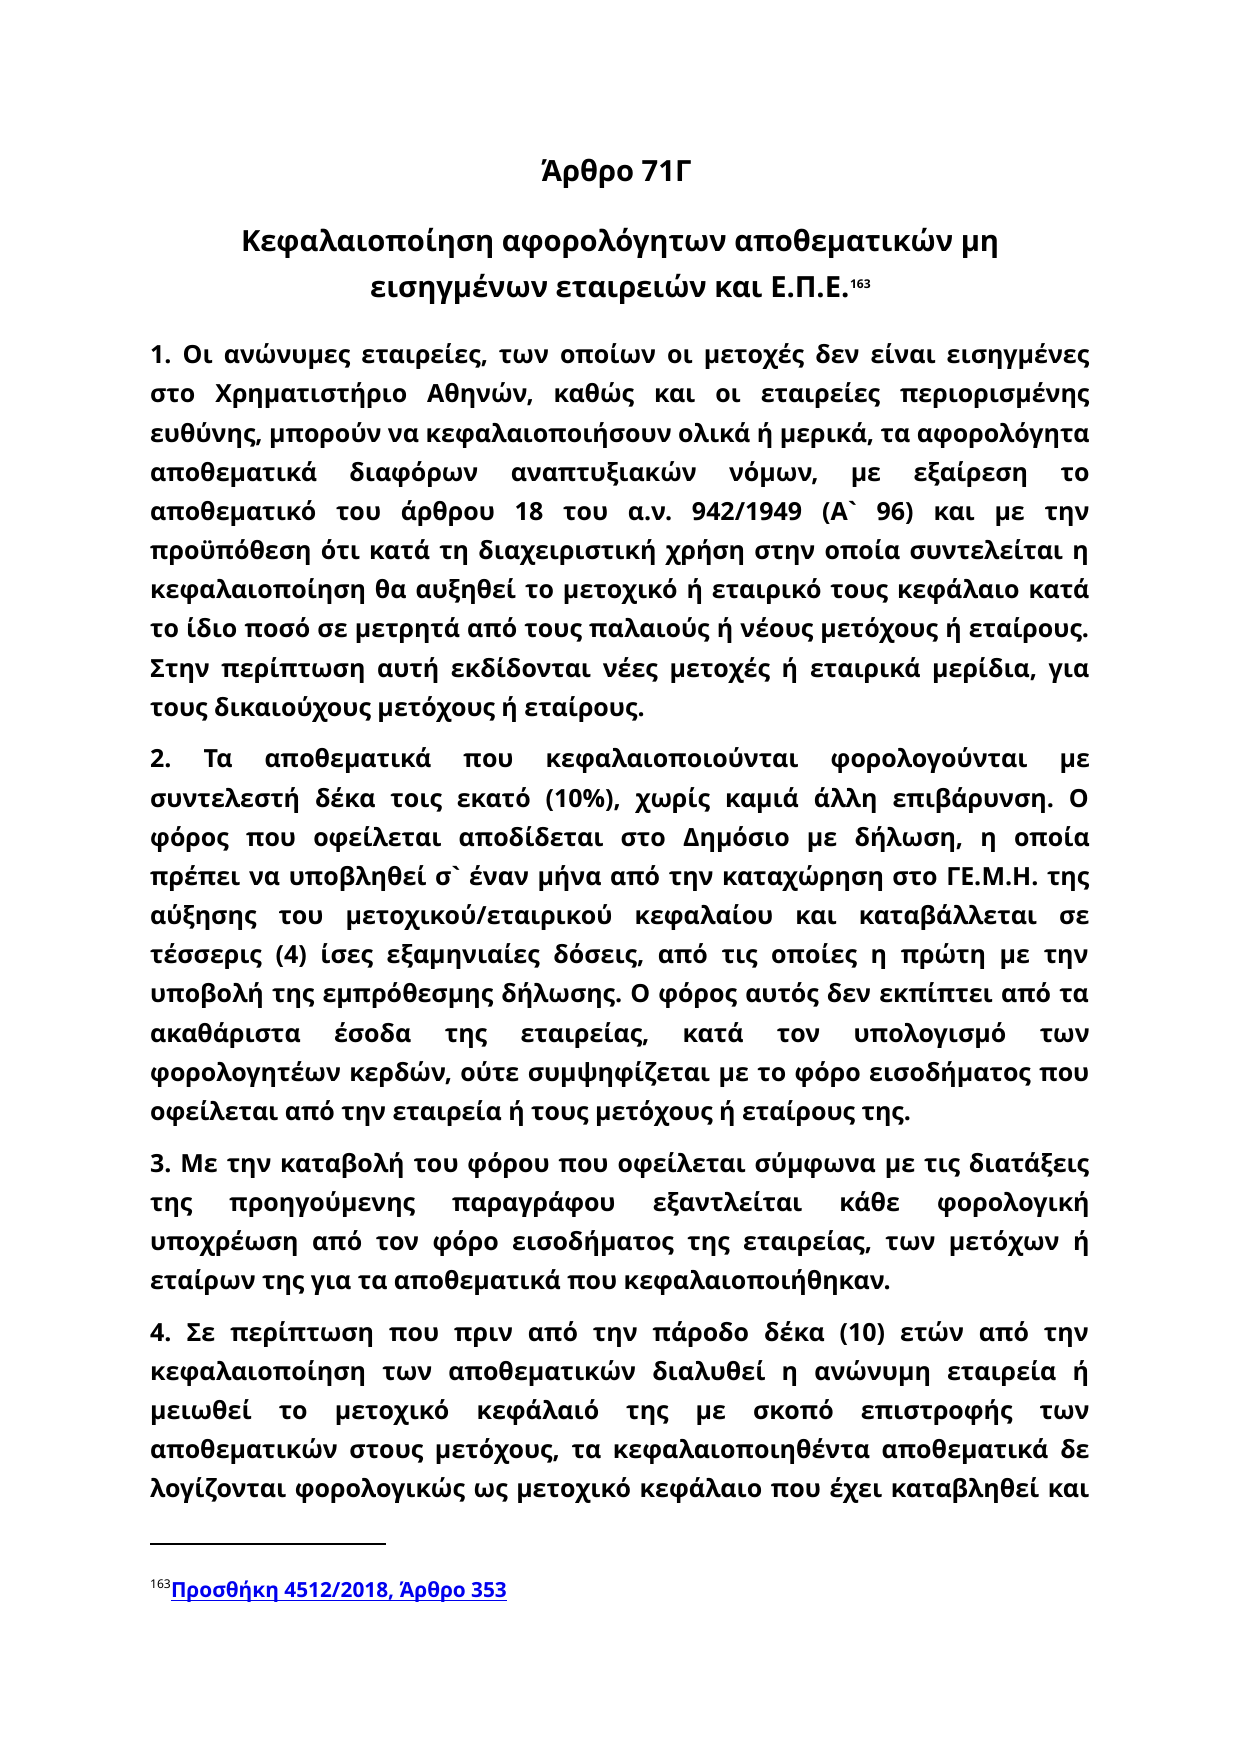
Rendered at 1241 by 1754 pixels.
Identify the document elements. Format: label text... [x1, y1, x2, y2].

subtitle Κεφαλαιοποίηση αφορολόγητων αποθεματικών μη εισηγμένων εταιρειών και Ε.Π.Ε. [150, 221, 1090, 306]
text 1. Οι ανώνυμες εταιρείες, των οποίων οι μετοχές δεν είναι εισηγμένες στο Χρηματιστήριο Αθηνών, καθώς και οι εταιρείες περιορισμένης ευθύνης, μπορούν να κεφαλαιοποιήσουν ολικά ή μερικά, τα αφορολόγητα αποθεματικά διαφόρων αναπτυξιακών νόμων, με εξαίρεση το αποθεματικό του άρθρου 18 του α.ν. 942/1949 (Α` 96) και με την προϋπόθεση ότι κατά τη διαχειριστική χρήση στην οποία συντελείται η κεφαλαιοποίηση θα αυξηθεί το μετοχικό ή εταιρικό τους κεφάλαιο κατά το ίδιο ποσό σε μετρητά από τους παλαιούς ή νέους μετόχους ή εταίρους. Στην περίπτωση αυτή εκδίδονται νέες μετοχές ή εταιρικά μερίδια, για τους δικαιούχους μετόχους ή εταίρους. [150, 337, 1090, 723]
text 4. Σε περίπτωση που πριν από την πάροδο δέκα (10) ετών από την κεφαλαιοποίηση των αποθεματικών διαλυθεί η ανώνυμη εταιρεία ή μειωθεί το μετοχικό κεφάλαιό της με σκοπό επιστροφής των αποθεματικών στους μετόχους, τα κεφαλαιοποιηθέντα αποθεματικά δε λογίζονται φορολογικώς ως μετοχικό κεφάλαιο που έχει καταβληθεί και [150, 1314, 1090, 1505]
text Προσθήκη 4512/2018, Άρθρο 353 [150, 1576, 1090, 1604]
text 2. Τα αποθεματικά που κεφαλαιοποιούνται φορολογούνται με συντελεστή δέκα τοις εκατό (10%), χωρίς καμιά άλλη επιβάρυνση. Ο φόρος που οφείλεται αποδίδεται στο Δημόσιο με δήλωση, η οποία πρέπει να υποβληθεί σ` έναν μήνα από την καταχώρηση στο ΓΕ.Μ.Η. της αύξησης του μετοχικού/εταιρικού κεφαλαίου και καταβάλλεται σε τέσσερις (4) ίσες εξαμηνιαίες δόσεις, από τις οποίες η πρώτη με την υποβολή της εμπρόθεσμης δήλωσης. Ο φόρος αυτός δεν εκπίπτει από τα ακαθάριστα έσοδα της εταιρείας, κατά τον υπολογισμό των φορολογητέων κερδών, ούτε συμψηφίζεται με το φόρο εισοδήματος που οφείλεται από την εταιρεία ή τους μετόχους ή εταίρους της. [150, 741, 1090, 1128]
text 3. Με την καταβολή του φόρου που οφείλεται σύμφωνα με τις διατάξεις της προηγούμενης παραγράφου εξαντλείται κάθε φορολογική υποχρέωση από τον φόρο εισοδήματος της εταιρείας, των μετόχων ή εταίρων της για τα αποθεματικά που κεφαλαιοποιήθηκαν. [150, 1145, 1090, 1297]
subtitle Άρθρο 71Γ [150, 150, 1090, 190]
